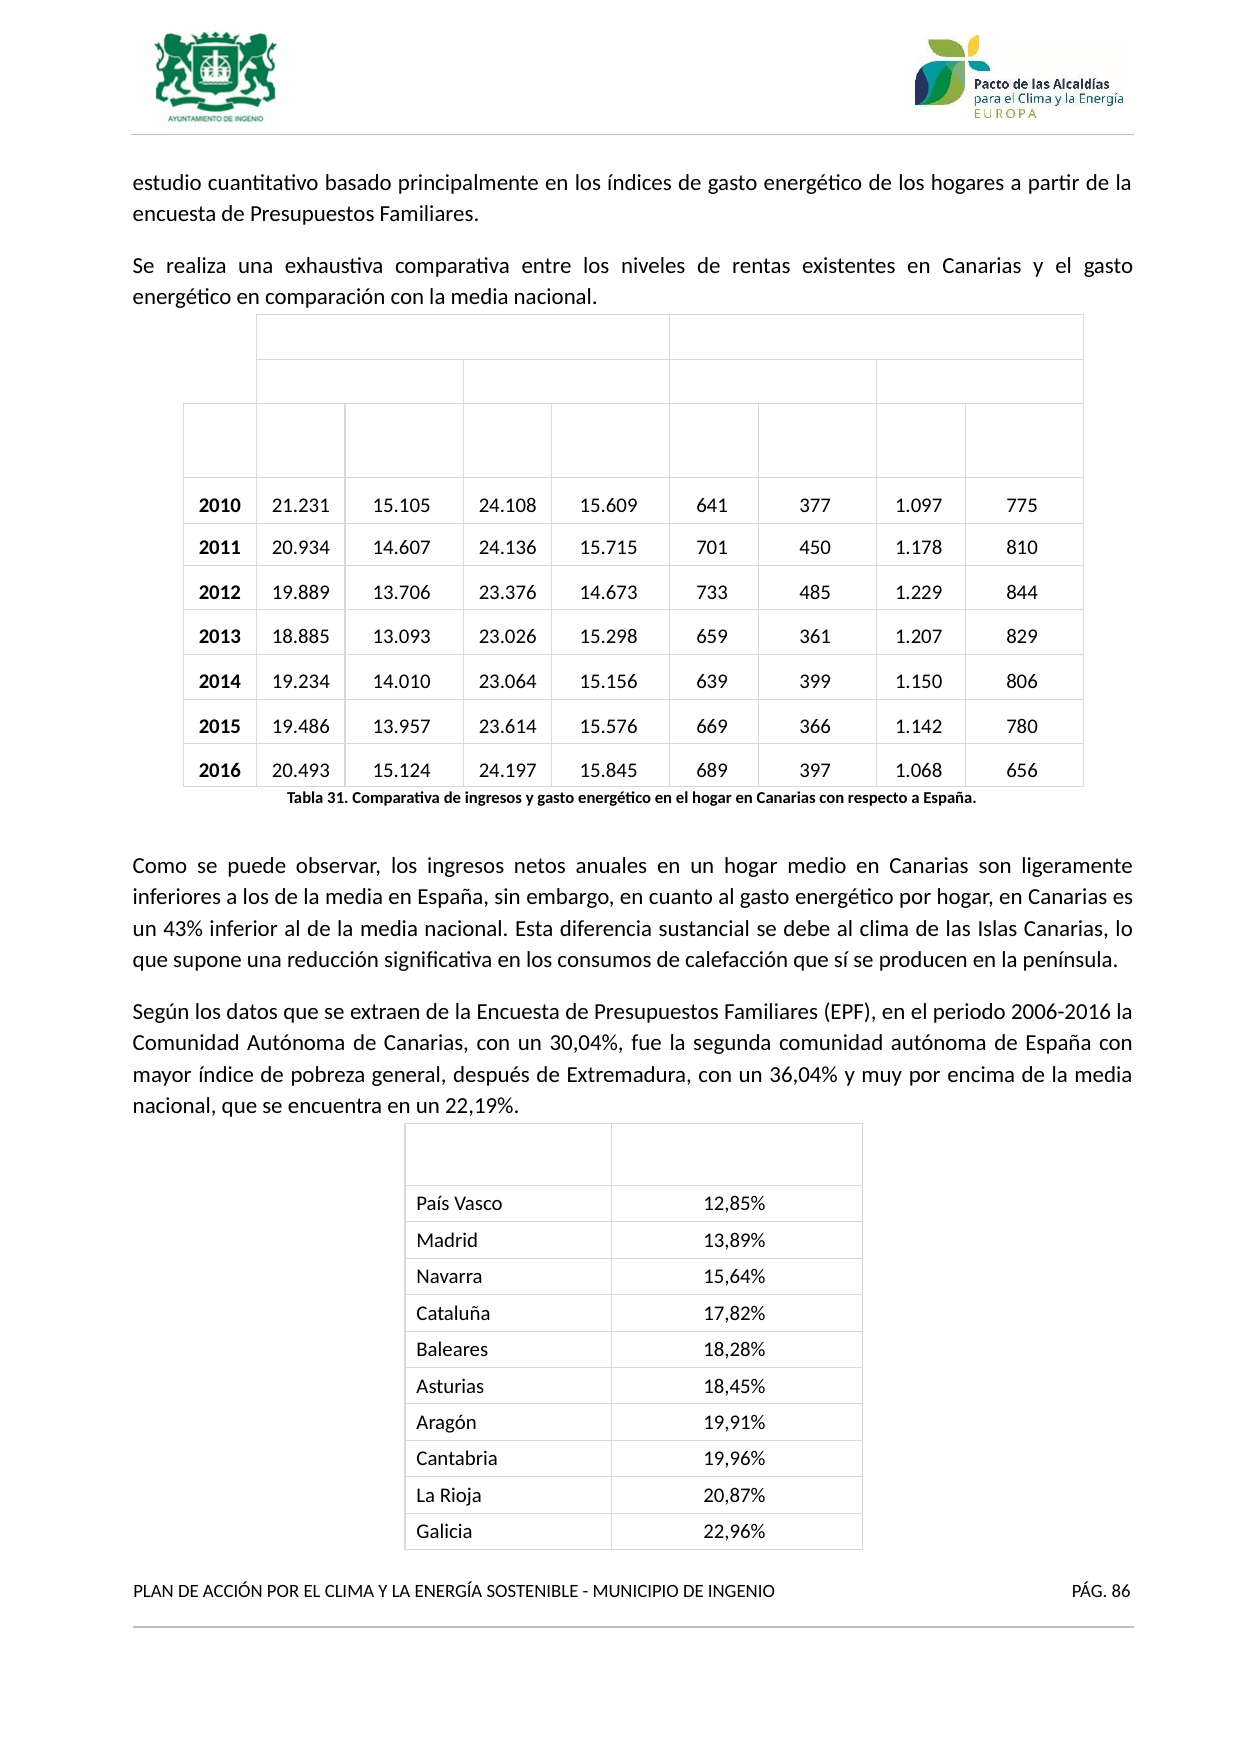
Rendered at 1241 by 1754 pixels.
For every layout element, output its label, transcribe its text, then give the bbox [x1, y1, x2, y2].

table_cell Desviación típica [552, 404, 669, 477]
table_cell 15.845 [552, 744, 669, 786]
table_cell 15,64% [612, 1259, 862, 1294]
table_cell País Vasco [406, 1186, 611, 1221]
table_cell 15.609 [552, 478, 669, 523]
table_cell 2012 [184, 566, 256, 609]
table_cell 23.376 [464, 566, 551, 609]
table_cell 775 [966, 478, 1083, 523]
subtitle Tabla 31. Comparativa de ingresos y gasto energético en el hogar en Canarias con respecto a España. [185, 787, 1083, 808]
table_cell 23.026 [464, 610, 551, 653]
text estudio cuantitativo basado principalmente en los índices de gasto energético de los hogares a partir de la encuesta de Presupuestos Familiares. [132, 168, 1135, 227]
table_cell 18.885 [257, 610, 344, 653]
table_cell 24.197 [464, 744, 551, 786]
text Se realiza una exhaustiva comparativa entre los niveles de rentas existentes en Canarias y el gasto energético en comparación con la media nacional. [132, 251, 1135, 311]
table_cell 2011 [184, 524, 256, 564]
table_cell Desviación típica [966, 404, 1083, 477]
table_cell 2013 [184, 610, 256, 653]
table_cell 2014 [184, 655, 256, 699]
table_cell 20.934 [257, 524, 344, 564]
table_cell 19.234 [257, 655, 344, 699]
table_cell 15.715 [552, 524, 669, 564]
table_cell 810 [966, 524, 1083, 564]
table_cell Desviación típica [759, 404, 876, 477]
table_cell 689 [670, 744, 758, 786]
table_cell Media [670, 404, 758, 477]
table_cell España [464, 360, 669, 403]
table_cell 15.124 [346, 744, 463, 786]
table_cell 14.673 [552, 566, 669, 609]
table_cell 18,28% [612, 1332, 862, 1367]
table_cell 701 [670, 524, 758, 564]
table_cell Baleares [406, 1332, 611, 1367]
table_cell 1.150 [877, 655, 965, 699]
table_header [183, 314, 256, 403]
table_header Comunidad Autónoma [406, 1124, 611, 1185]
table_cell España [877, 360, 1083, 403]
table_cell 844 [966, 566, 1083, 609]
table_cell 1.142 [877, 700, 965, 743]
table_cell 2016 [184, 744, 256, 786]
table_cell 2015 [184, 700, 256, 743]
table_cell Canarias [257, 360, 463, 403]
table_header Ingresos netos anuales hogar (€/año) [257, 315, 669, 359]
table_cell 1.178 [877, 524, 965, 564]
table_cell 656 [966, 744, 1083, 786]
table_cell 15.576 [552, 700, 669, 743]
table_cell 18,45% [612, 1368, 862, 1403]
table_cell Navarra [406, 1259, 611, 1294]
table_cell 13.093 [346, 610, 463, 653]
table_cell 20.493 [257, 744, 344, 786]
table_cell Cataluña [406, 1295, 611, 1331]
table_cell La Rioja [406, 1477, 611, 1513]
table_cell 1.229 [877, 566, 965, 609]
table_cell 23.614 [464, 700, 551, 743]
table_cell 1.207 [877, 610, 965, 653]
table_cell 15.298 [552, 610, 669, 653]
table_cell 1.097 [877, 478, 965, 523]
table_header Pobreza General promedio 2006-2016 [612, 1124, 862, 1185]
table_cell 15.105 [346, 478, 463, 523]
table_cell Aragón [406, 1404, 611, 1440]
table_header Gasto energético anual hogar (€/año) [670, 315, 1083, 359]
table_cell 19,96% [612, 1441, 862, 1476]
table_cell 639 [670, 655, 758, 699]
table_cell 2010 [184, 478, 256, 523]
table_cell 733 [670, 566, 758, 609]
table_cell 829 [966, 610, 1083, 653]
table_cell Media [257, 404, 344, 477]
table_cell 21.231 [257, 478, 344, 523]
table_cell 377 [759, 478, 876, 523]
table_cell 22,96% [612, 1514, 862, 1549]
table_cell 14.010 [346, 655, 463, 699]
table_cell 659 [670, 610, 758, 653]
table_cell 14.607 [346, 524, 463, 564]
table_cell 780 [966, 700, 1083, 743]
table_cell 19,91% [612, 1404, 862, 1440]
table_cell 12,85% [612, 1186, 862, 1221]
table_cell 13.706 [346, 566, 463, 609]
table_cell Madrid [406, 1222, 611, 1258]
table_cell 23.064 [464, 655, 551, 699]
table_cell Asturias [406, 1368, 611, 1403]
table_cell 13,89% [612, 1222, 862, 1258]
table_cell 485 [759, 566, 876, 609]
text Según los datos que se extraen de la Encuesta de Presupuestos Familiares (EPF), en el periodo 2006-2016 la Comunidad Autónoma de Canarias, con un 30,04%, fue la segunda comunidad autónoma de España con mayor índice de pobreza general, después de Extremadura, con un 36,04% y muy por encima de la media nacional, que se encuentra en un 22,19%. [132, 997, 1135, 1119]
table_cell Desviación típica [346, 404, 463, 477]
table_cell 20,87% [612, 1477, 862, 1513]
table_cell 19.889 [257, 566, 344, 609]
table_cell Media [877, 404, 965, 477]
table_cell Cantabria [406, 1441, 611, 1476]
table_cell 806 [966, 655, 1083, 699]
table_cell 24.108 [464, 478, 551, 523]
table_cell 669 [670, 700, 758, 743]
table_cell 1.068 [877, 744, 965, 786]
table_cell 450 [759, 524, 876, 564]
table_cell 397 [759, 744, 876, 786]
table_cell Media [464, 404, 551, 477]
table_cell 15.156 [552, 655, 669, 699]
text Como se puede observar, los ingresos netos anuales en un hogar medio en Canarias son ligeramente inferiores a los de la media en España, sin embargo, en cuanto al gasto energético por hogar, en Canarias es un 43% inferior al de la media nacional. Esta diferencia sustancial se debe al clima de las Islas Canarias, lo que supone una reducción significativa en los consumos de calefacción que sí se producen en la península. [132, 851, 1135, 973]
table_cell 24.136 [464, 524, 551, 564]
table_cell 19.486 [257, 700, 344, 743]
table_cell 366 [759, 700, 876, 743]
table_cell 17,82% [612, 1295, 862, 1331]
table_cell Año [184, 404, 256, 477]
table_cell 361 [759, 610, 876, 653]
table_cell 13.957 [346, 700, 463, 743]
table_cell 399 [759, 655, 876, 699]
table_cell 641 [670, 478, 758, 523]
table_cell Canarias [670, 360, 876, 403]
table_cell Galicia [406, 1514, 611, 1549]
